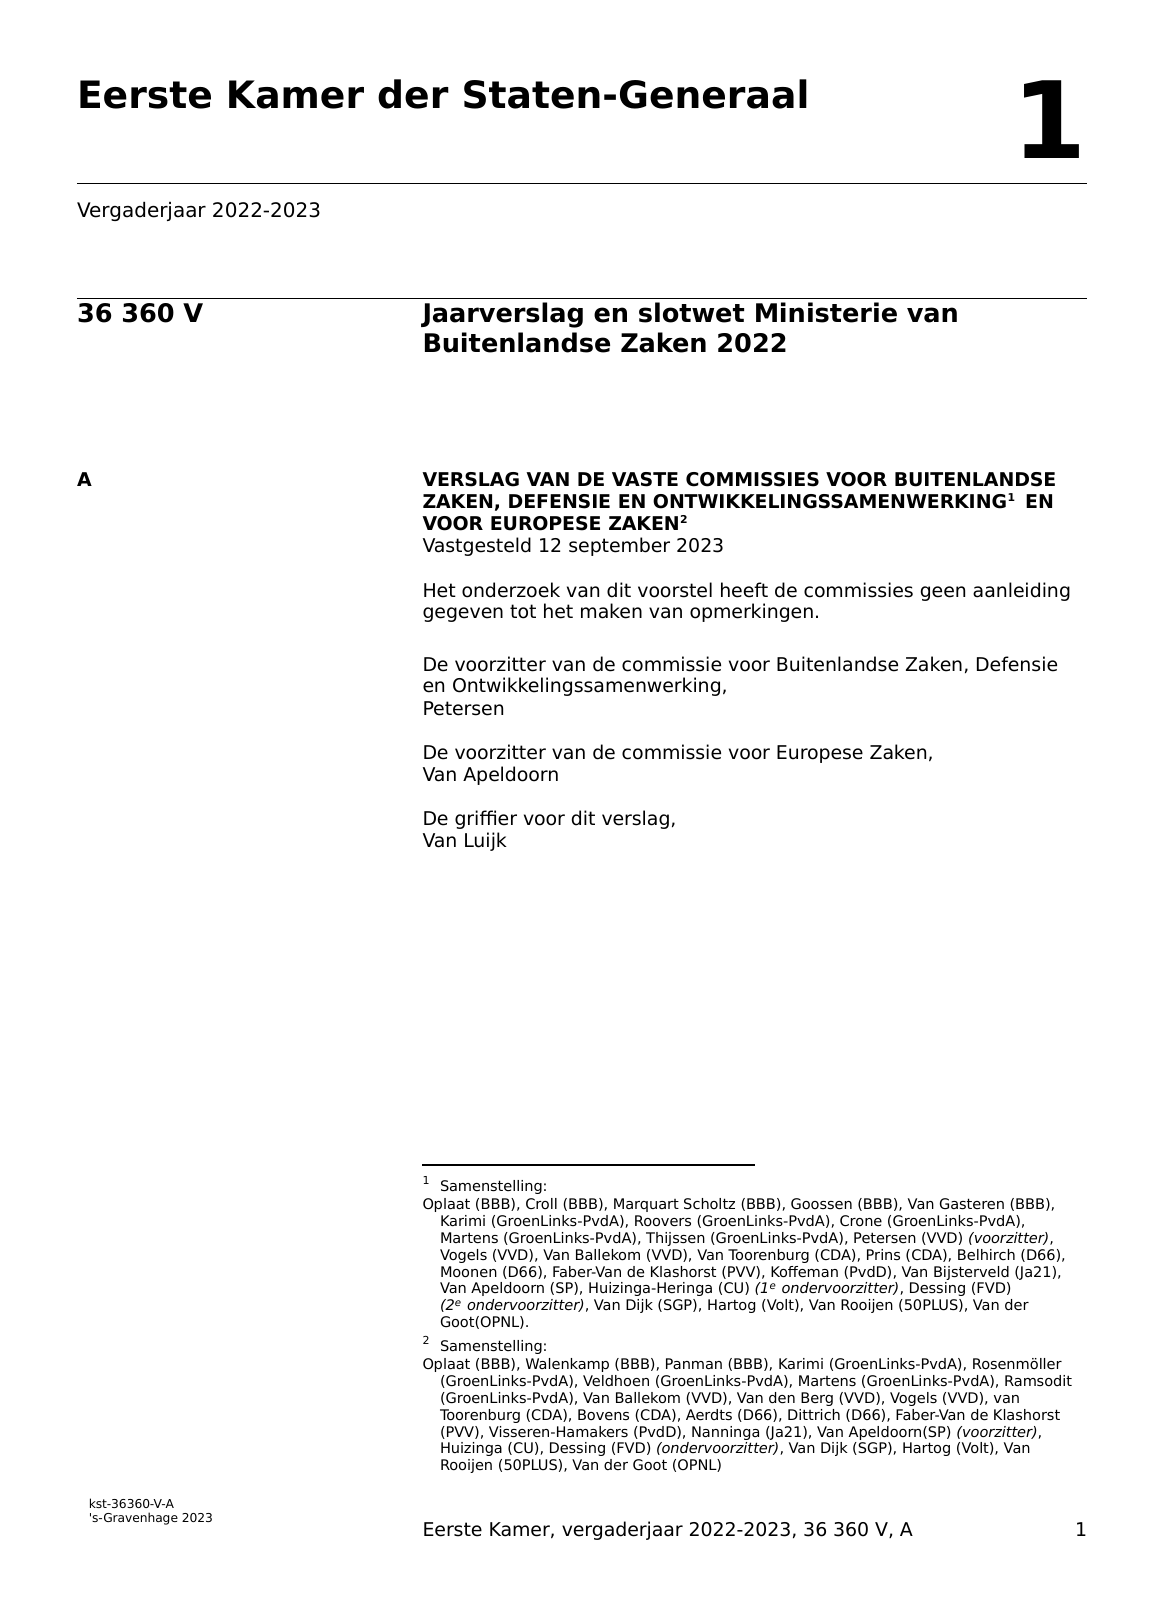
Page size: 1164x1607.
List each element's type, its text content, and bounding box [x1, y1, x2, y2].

text Vastgesteld 12 september 2023 [422, 535, 1087, 557]
text 's-Gravenhage 2023 [88, 1511, 323, 1525]
text De voorzitter van de commissie voor Europese Zaken, Van Apeldoorn [422, 742, 1087, 786]
text Samenstelling: [422, 1334, 1087, 1356]
text Oplaat (BBB), Walenkamp (BBB), Panman (BBB), Karimi (GroenLinks-PvdA), Rosenmöller (GroenLinks-PvdA), Veldhoen (GroenLinks-PvdA), Martens (GroenLinks-PvdA), Ramsodit (GroenLinks-PvdA), Van Ballekom (VVD), Van den Berg (VVD), Vogels (VVD), van Toorenburg (CDA), Bovens (CDA), Aerdts (D66), Dittrich (D66), Faber-Van de Klashorst (PVV), Visseren-Hamakers (PvdD), Nanninga (Ja21), Van Apeldoorn(SP) (voorzitter), Huizinga (CU), Dessing (FVD) (ondervoorzitter), Van Dijk (SGP), Hartog (Volt), Van Rooijen (50PLUS), Van der Goot (OPNL) [422, 1356, 1087, 1474]
table_cell Vergaderjaar 2022-2023 [77, 184, 1087, 298]
text De griffier voor dit verslag, Van Luijk [422, 808, 1087, 852]
text Samenstelling: [422, 1174, 1087, 1196]
text De voorzitter van de commissie voor Buitenlandse Zaken, Defensie en Ontwikkelingssamenwerking, Petersen [422, 653, 1087, 719]
text Oplaat (BBB), Croll (BBB), Marquart Scholtz (BBB), Goossen (BBB), Van Gasteren (BBB), Karimi (GroenLinks-PvdA), Roovers (GroenLinks-PvdA), Crone (GroenLinks-PvdA), Martens (GroenLinks-PvdA), Thijssen (GroenLinks-PvdA), Petersen (VVD) (voorzitter), Vogels (VVD), Van Ballekom (VVD), Van Toorenburg (CDA), Prins (CDA), Belhirch (D66), Moonen (D66), Faber-Van de Klashorst (PVV), Koffeman (PvdD), Van Bijsterveld (Ja21), Van Apeldoorn (SP), Huizinga-Heringa (CU) (1e ondervoorzitter), Dessing (FVD) (2e ondervoorzitter), Van Dijk (SGP), Hartog (Volt), Van Rooijen (50PLUS), Van der Goot(OPNL). [422, 1196, 1087, 1331]
table_header 1 [886, 59, 1087, 183]
text kst-36360-V-A [88, 1497, 323, 1511]
text Het onderzoek van dit voorstel heeft de commissies geen aanleiding gegeven tot het maken van opmerkingen. [422, 579, 1087, 623]
subtitle 36 360 V Jaarverslag en slotwet Ministerie van Buitenlandse Zaken 2022 [77, 299, 1087, 358]
subtitle A VERSLAG VAN DE VASTE COMMISSIES VOOR BUITENLANDSE ZAKEN, DEFENSIE EN ONTWIKKELINGSSAMENWERKING EN VOOR EUROPESE ZAKEN [77, 469, 1087, 535]
table_header Eerste Kamer der Staten-Generaal [77, 59, 886, 183]
